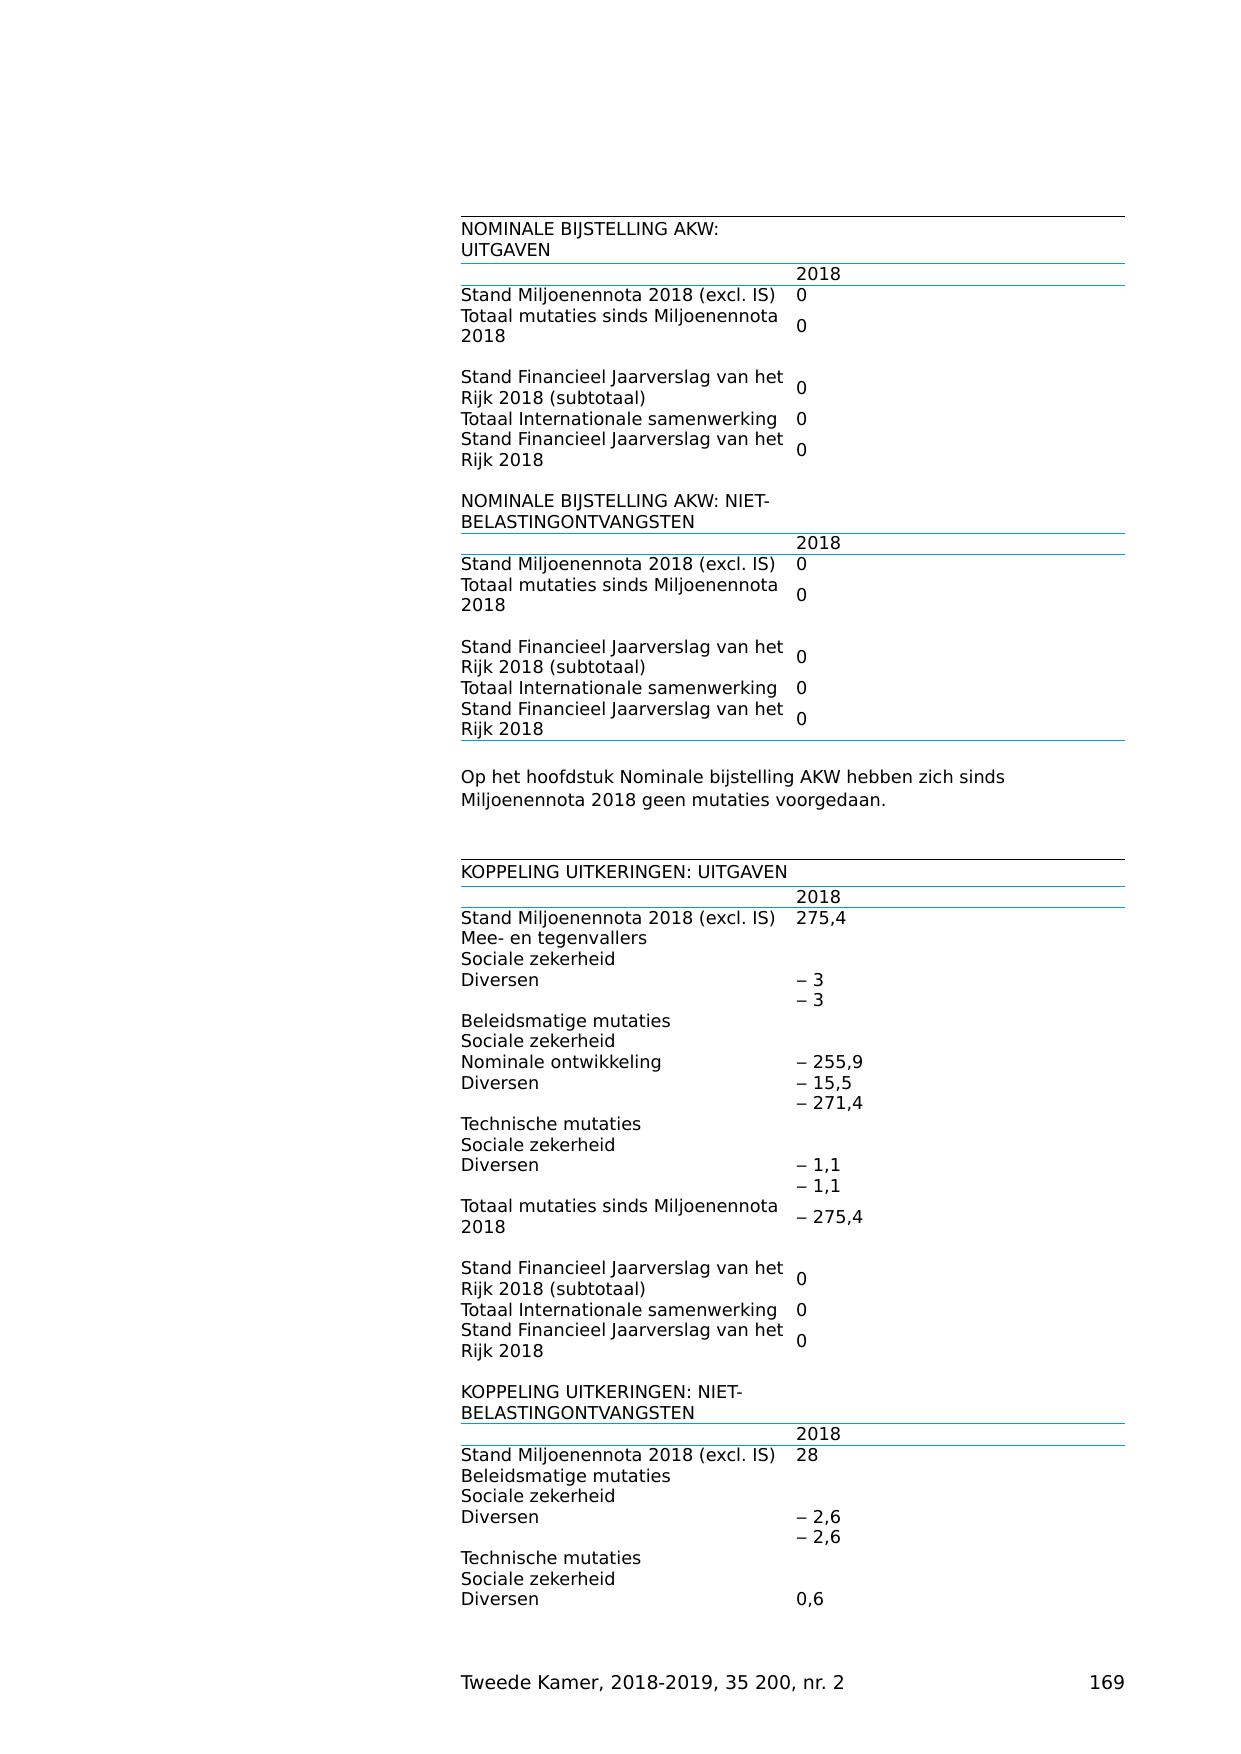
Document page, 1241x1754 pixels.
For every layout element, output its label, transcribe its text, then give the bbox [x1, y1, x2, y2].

table_cell Totaal mutaties sinds Miljoenennota 2018 [461, 575, 793, 616]
table_cell Totaal Internationale samenwerking [461, 409, 793, 429]
table_cell ‒ 2,6 [793, 1507, 1125, 1527]
table_cell [461, 1361, 793, 1382]
table_cell [793, 1238, 1125, 1258]
table_cell [793, 1466, 1125, 1486]
table_cell 0 [793, 637, 1125, 678]
table_cell 2018 [793, 887, 1125, 907]
table_cell 0 [793, 1320, 1125, 1361]
table_cell KOPPELING UITKERINGEN: UITGAVEN [461, 860, 793, 886]
table_cell ‒ 1,1 [793, 1176, 1125, 1196]
table_cell [793, 1361, 1125, 1382]
table_cell 0 [793, 409, 1125, 429]
table_cell 0 [793, 306, 1125, 347]
table_cell ‒ 3 [793, 990, 1125, 1011]
table_cell Totaal mutaties sinds Miljoenennota 2018 [461, 1196, 793, 1238]
table_cell Sociale zekerheid [461, 1486, 793, 1507]
table_cell [461, 1176, 793, 1196]
table_cell Sociale zekerheid [461, 1569, 793, 1589]
table_cell [793, 1486, 1125, 1507]
table_cell Totaal Internationale samenwerking [461, 678, 793, 698]
table_cell 0 [793, 678, 1125, 698]
table_cell 2018 [793, 534, 1125, 554]
table_cell Technische mutaties [461, 1548, 793, 1569]
table_cell [461, 616, 793, 637]
table_cell 0,6 [793, 1589, 1125, 1610]
table_cell [793, 217, 1125, 263]
table_cell Stand Financieel Jaarverslag van het Rijk 2018 (subtotaal) [461, 1258, 793, 1299]
table_cell [793, 616, 1125, 637]
table_cell 0 [793, 429, 1125, 471]
table_cell Stand Financieel Jaarverslag van het Rijk 2018 (subtotaal) [461, 368, 793, 409]
table_cell NOMINALE BIJSTELLING AKW: NIET-BELASTINGONTVANGSTEN [461, 491, 793, 532]
table_cell NOMINALE BIJSTELLING AKW: UITGAVEN [461, 217, 793, 263]
table_cell [793, 1011, 1125, 1031]
table_cell [793, 1569, 1125, 1589]
table_cell Stand Financieel Jaarverslag van het Rijk 2018 [461, 429, 793, 471]
table_cell [461, 887, 793, 907]
table_cell [793, 1114, 1125, 1134]
table_cell Diversen [461, 1589, 793, 1610]
table_cell Stand Financieel Jaarverslag van het Rijk 2018 [461, 1320, 793, 1361]
table_cell KOPPELING UITKERINGEN: NIET-BELASTINGONTVANGSTEN [461, 1382, 793, 1423]
table_cell Stand Miljoenennota 2018 (excl. IS) [461, 908, 793, 928]
table_cell [461, 534, 793, 554]
table_cell ‒ 271,4 [793, 1093, 1125, 1114]
table_header Nominale Bijstelling AKW [461, 191, 1125, 216]
table_cell Stand Miljoenennota 2018 (excl. IS) [461, 555, 793, 575]
table_cell ‒ 3 [793, 970, 1125, 990]
table_cell Totaal Internationale samenwerking [461, 1300, 793, 1320]
table_cell [793, 491, 1125, 532]
table_cell 0 [793, 368, 1125, 409]
table_cell [461, 990, 793, 1011]
table_cell [461, 471, 793, 491]
table_cell [793, 949, 1125, 969]
table_cell Sociale zekerheid [461, 949, 793, 969]
table_cell [461, 264, 793, 284]
table_cell Diversen [461, 1155, 793, 1176]
table_cell Diversen [461, 1073, 793, 1093]
table_cell Sociale zekerheid [461, 1135, 793, 1155]
table_cell ‒ 1,1 [793, 1155, 1125, 1176]
table_cell 2018 [793, 1424, 1125, 1444]
table_cell [793, 860, 1125, 886]
table_cell [793, 1382, 1125, 1423]
text Op het hoofdstuk Nominale bijstelling AKW hebben zich sinds Miljoenennota 2018 geen mutaties voorgedaan. [461, 765, 1125, 811]
table_cell [793, 347, 1125, 367]
table_cell Beleidsmatige mutaties [461, 1466, 793, 1486]
table_cell Diversen [461, 970, 793, 990]
table_cell [461, 347, 793, 367]
table_cell 0 [793, 555, 1125, 575]
table_cell [793, 928, 1125, 949]
table_cell Stand Miljoenennota 2018 (excl. IS) [461, 286, 793, 306]
table_cell [793, 1135, 1125, 1155]
table_cell 28 [793, 1446, 1125, 1466]
table_cell [461, 1424, 793, 1444]
table_cell Technische mutaties [461, 1114, 793, 1134]
table_header Koppeling Uitkeringen [461, 834, 1125, 859]
table_cell ‒ 255,9 [793, 1052, 1125, 1073]
table_cell Diversen [461, 1507, 793, 1527]
table_cell Nominale ontwikkeling [461, 1052, 793, 1073]
table_cell ‒ 15,5 [793, 1073, 1125, 1093]
table_cell 0 [793, 1258, 1125, 1299]
table_cell [461, 1238, 793, 1258]
table_cell [461, 1093, 793, 1114]
table_cell Totaal mutaties sinds Miljoenennota 2018 [461, 306, 793, 347]
table_cell 2018 [793, 264, 1125, 284]
table_cell ‒ 2,6 [793, 1528, 1125, 1548]
table_cell 0 [793, 286, 1125, 306]
table_cell Stand Financieel Jaarverslag van het Rijk 2018 [461, 699, 793, 740]
table_cell 275,4 [793, 908, 1125, 928]
table_cell ‒ 275,4 [793, 1196, 1125, 1238]
table_cell [793, 1031, 1125, 1052]
table_cell [793, 471, 1125, 491]
table_cell [793, 1548, 1125, 1569]
table_cell Sociale zekerheid [461, 1031, 793, 1052]
table_cell [461, 1528, 793, 1548]
table_cell 0 [793, 575, 1125, 616]
table_cell 0 [793, 1300, 1125, 1320]
table_cell Stand Miljoenennota 2018 (excl. IS) [461, 1446, 793, 1466]
table_cell 0 [793, 699, 1125, 740]
table_cell Mee- en tegenvallers [461, 928, 793, 949]
table_cell Stand Financieel Jaarverslag van het Rijk 2018 (subtotaal) [461, 637, 793, 678]
table_cell Beleidsmatige mutaties [461, 1011, 793, 1031]
